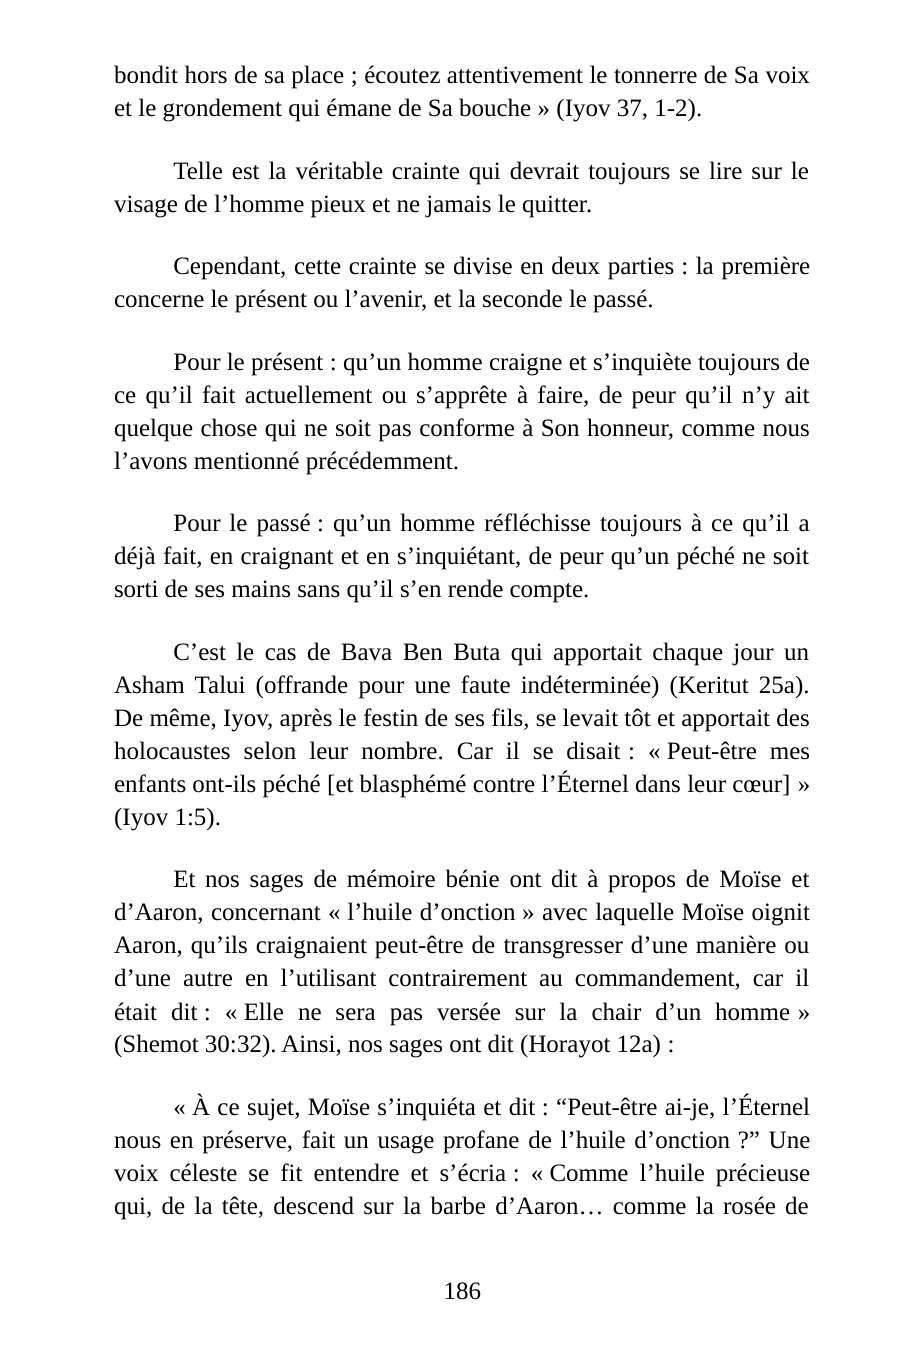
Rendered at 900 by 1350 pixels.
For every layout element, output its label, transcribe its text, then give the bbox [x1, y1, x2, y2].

text C’est le cas de Bava Ben Buta qui apportait chaque jour un Asham Talui (offrande pour une faute indéterminée) (Keritut 25a). De même, Iyov, après le festin de ses fils, se levait tôt et apportait des holocaustes selon leur nombre. Car il se disait : « Peut-être mes enfants ont-ils péché [et blasphémé contre l’Éternel dans leur cœur] » (Iyov 1:5). [114, 637, 810, 831]
text Cependant, cette crainte se divise en deux parties : la première concerne le présent ou l’avenir, et la seconde le passé. [114, 251, 810, 313]
text « À ce sujet, Moïse s’inquiéta et dit : “Peut-être ai-je, l’Éternel nous en préserve, fait un usage profane de l’huile d’onction ?” Une voix céleste se fit entendre et s’écria : « Comme l’huile précieuse qui, de la tête, descend sur la barbe d’Aaron… comme la rosée de [114, 1092, 810, 1220]
text Et nos sages de mémoire bénie ont dit à propos de Moïse et d’Aaron, concernant « l’huile d’onction » avec laquelle Moïse oignit Aaron, qu’ils craignaient peut-être de transgresser d’une manière ou d’une autre en l’utilisant contrairement au commandement, car il était dit : « Elle ne sera pas versée sur la chair d’un homme » (Shemot 30:32). Ainsi, nos sages ont dit (Horayot 12a) : [114, 864, 810, 1058]
text Telle est la véritable crainte qui devrait toujours se lire sur le visage de l’homme pieux et ne jamais le quitter. [114, 156, 810, 217]
text Pour le présent : qu’un homme craigne et s’inquiète toujours de ce qu’il fait actuellement ou s’apprête à faire, de peur qu’il n’y ait quelque chose qui ne soit pas conforme à Son honneur, comme nous l’avons mentionné précédemment. [114, 347, 810, 474]
text Pour le passé : qu’un homme réfléchisse toujours à ce qu’il a déjà fait, en craignant et en s’inquiétant, de peur qu’un péché ne soit sorti de ses mains sans qu’il s’en rende compte. [114, 508, 810, 603]
text bondit hors de sa place ; écoutez attentivement le tonnerre de Sa voix et le grondement qui émane de Sa bouche » (Iyov 37, 1-2). [114, 60, 810, 122]
